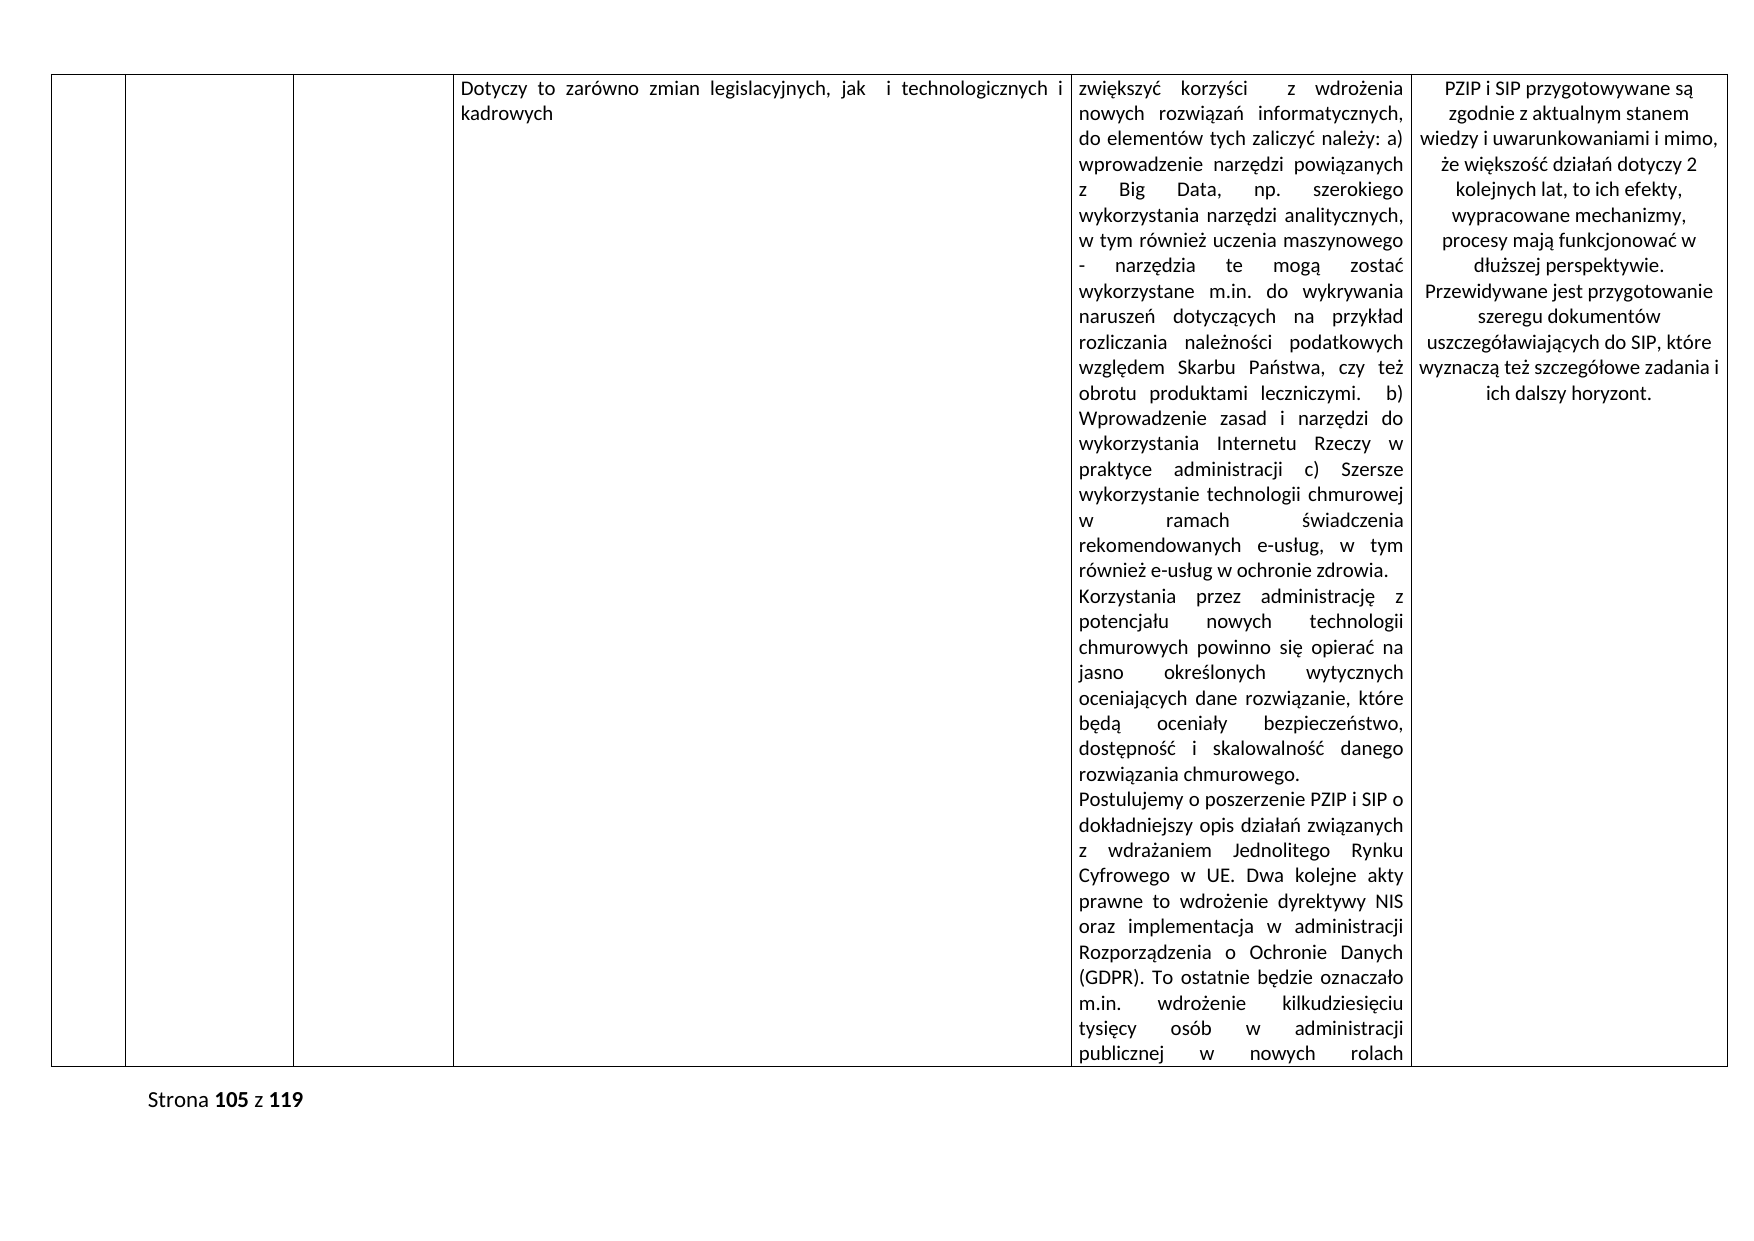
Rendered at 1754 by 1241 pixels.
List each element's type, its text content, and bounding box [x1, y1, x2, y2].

table_cell [126, 75, 293, 1066]
table_cell Dotyczy to zarówno zmian legislacyjnych, jak i technologicznych i kadrowych [454, 75, 1071, 1066]
table_cell zwiększyć korzyści z wdrożenia nowych rozwiązań informatycznych, do elementów tych zaliczyć należy: a) wprowadzenie narzędzi powiązanych z Big Data, np. szerokiego wykorzystania narzędzi analitycznych, w tym również uczenia maszynowego - narzędzia te mogą zostać wykorzystane m.in. do wykrywania naruszeń dotyczących na przykład rozliczania należności podatkowych względem Skarbu Państwa, czy też obrotu produktami leczniczymi. b) Wprowadzenie zasad i narzędzi do wykorzystania Internetu Rzeczy w praktyce administracji c) Szersze wykorzystanie technologii chmurowej w ramach świadczenia rekomendowanych e-usług, w tym również e-usług w ochronie zdrowia. Korzystania przez administrację z potencjału nowych technologii chmurowych powinno się opierać na jasno określonych wytycznych oceniających dane rozwiązanie, które będą oceniały bezpieczeństwo, dostępność i skalowalność danego rozwiązania chmurowego. Postulujemy o poszerzenie PZIP i SIP o dokładniejszy opis działań związanych z wdrażaniem Jednolitego Rynku Cyfrowego w UE. Dwa kolejne akty prawne to wdrożenie dyrektywy NIS oraz implementacja w administracji Rozporządzenia o Ochronie Danych (GDPR). To ostatnie będzie oznaczało m.in. wdrożenie kilkudziesięciu tysięcy osób w administracji publicznej w nowych rolach [1072, 75, 1411, 1066]
table_cell [294, 75, 453, 1066]
table_cell [52, 75, 125, 1066]
table_cell PZIP i SIP przygotowywane są zgodnie z aktualnym stanem wiedzy i uwarunkowaniami i mimo, że większość działań dotyczy 2 kolejnych lat, to ich efekty, wypracowane mechanizmy, procesy mają funkcjonować w dłuższej perspektywie. Przewidywane jest przygotowanie szeregu dokumentów uszczegóławiających do SIP, które wyznaczą też szczegółowe zadania i ich dalszy horyzont. [1412, 75, 1727, 1066]
